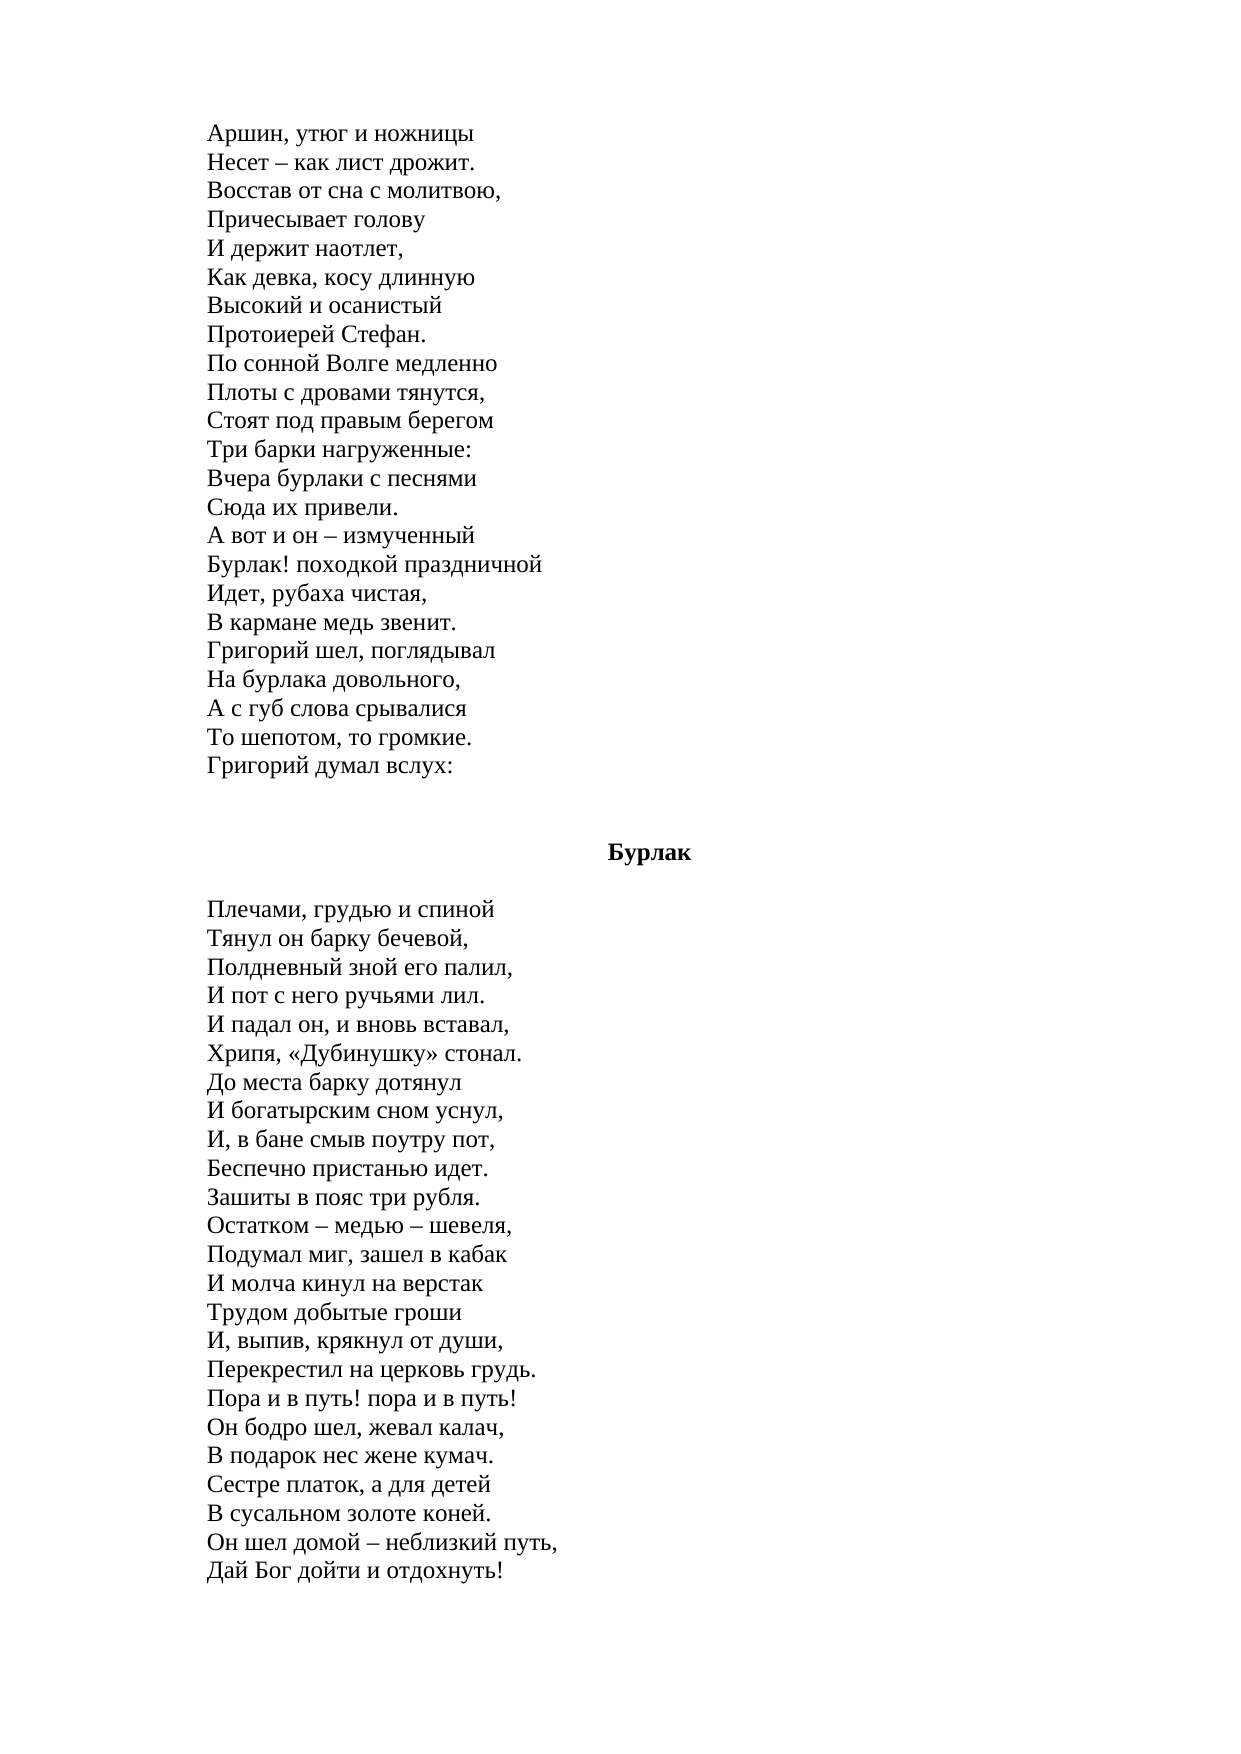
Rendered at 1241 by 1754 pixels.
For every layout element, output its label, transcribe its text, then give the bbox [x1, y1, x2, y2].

text Григорий думал вслух: [148, 751, 1152, 779]
text Трудом добытые гроши [148, 1297, 1152, 1326]
text Беспечно пристанью идет. [148, 1153, 1152, 1182]
text И, выпив, крякнул от души, [148, 1326, 1152, 1354]
text Сестре платок, а для детей [148, 1469, 1152, 1498]
text Зашиты в пояс три рубля. [148, 1182, 1152, 1211]
text Восстав от сна с молитвою, [148, 176, 1152, 204]
text Полдневный зной его палил, [148, 952, 1152, 981]
text Остатком – медью – шевеля, [148, 1211, 1152, 1239]
text Дай Бог дойти и отдохнуть! [148, 1556, 1152, 1584]
text Плоты с дровами тянутся, [148, 377, 1152, 406]
text Несет – как лист дрожит. [148, 147, 1152, 176]
text А с губ слова срывалися [148, 693, 1152, 722]
text И пот с него ручьями лил. [148, 981, 1152, 1009]
subtitle Бурлак [148, 837, 1152, 866]
text И падал он, и вновь вставал, [148, 1009, 1152, 1038]
text И богатырским сном уснул, [148, 1096, 1152, 1124]
text Протоиерей Стефан. [148, 319, 1152, 348]
text Перекрестил на церковь грудь. [148, 1354, 1152, 1383]
text Причесывает голову [148, 204, 1152, 233]
text Он бодро шел, жевал калач, [148, 1412, 1152, 1441]
text И молча кинул на верстак [148, 1268, 1152, 1297]
text Как девка, косу длинную [148, 262, 1152, 291]
text Высокий и осанистый [148, 291, 1152, 319]
text Идет, рубаха чистая, [148, 578, 1152, 607]
text До места барку дотянул [148, 1067, 1152, 1096]
text Григорий шел, поглядывал [148, 636, 1152, 664]
text Тянул он барку бечевой, [148, 923, 1152, 952]
text Аршин, утюг и ножницы [148, 118, 1152, 147]
text Хрипя, «Дубинушку» стонал. [148, 1038, 1152, 1067]
text И, в бане смыв поутру пот, [148, 1124, 1152, 1153]
text Вчера бурлаки с песнями [148, 463, 1152, 492]
text А вот и он – измученный [148, 521, 1152, 549]
text В подарок нес жене кумач. [148, 1441, 1152, 1469]
text Подумал миг, зашел в кабак [148, 1239, 1152, 1268]
text На бурлака довольного, [148, 664, 1152, 693]
text То шепотом, то громкие. [148, 722, 1152, 751]
text Сюда их привели. [148, 492, 1152, 521]
text Стоят под правым берегом [148, 406, 1152, 434]
text Плечами, грудью и спиной [148, 894, 1152, 923]
text И держит наотлет, [148, 233, 1152, 262]
text В сусальном золоте коней. [148, 1498, 1152, 1527]
text Бурлак! походкой праздничной [148, 549, 1152, 578]
text Пора и в путь! пора и в путь! [148, 1383, 1152, 1412]
text В кармане медь звенит. [148, 607, 1152, 636]
text Он шел домой – неблизкий путь, [148, 1527, 1152, 1556]
text По сонной Волге медленно [148, 348, 1152, 377]
text Три барки нагруженные: [148, 434, 1152, 463]
